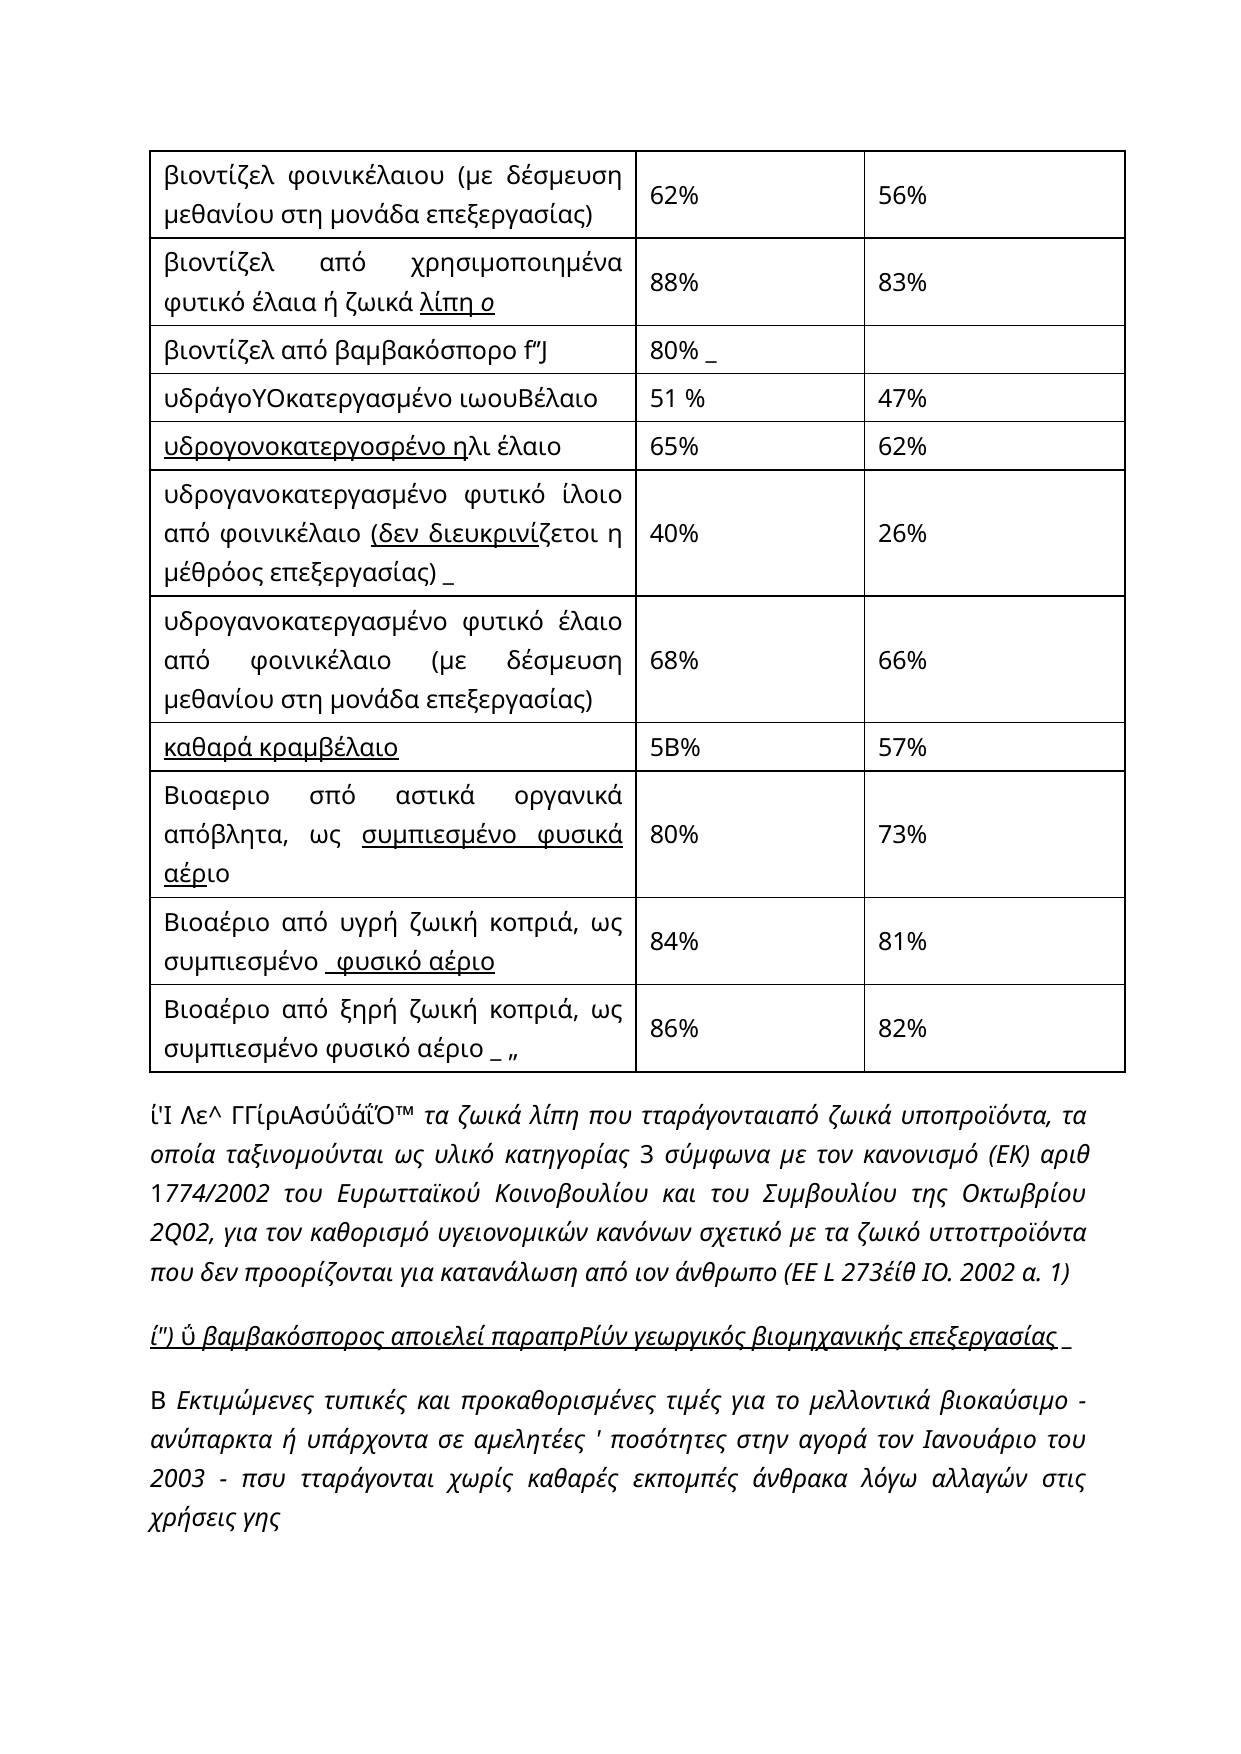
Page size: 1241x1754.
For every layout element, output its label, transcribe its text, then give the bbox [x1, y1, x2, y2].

table_cell 82% [865, 985, 1124, 1071]
table_cell 57% [865, 723, 1124, 770]
table_cell 62% [865, 422, 1124, 469]
table_cell 66% [865, 597, 1124, 722]
table_cell Βιοαέριο από ξηρή ζωική κοπριά, ως συμπιεσμένο φυσικό αέριο _ „ [151, 985, 635, 1071]
table_cell 80% [637, 772, 864, 896]
table_cell 40% [637, 471, 864, 595]
table_cell υδρογανοκατεργασμένο φυτικό έλαιο από φοινικέλαιο (με δέσμευση μεθανίου στη μονάδα επεξεργασίας) [151, 597, 635, 722]
text ί") ΰ βαμβακόσπορος αποιελεί παραπρΡίύν γεωργικός βιομηχανικής επεξεργασίας _ [150, 1318, 1090, 1352]
table_cell 73% [865, 772, 1124, 896]
table_cell 81% [865, 898, 1124, 984]
table_cell 80% _ [637, 326, 864, 373]
table_cell βιοντίζελ φοινικέλαιου (με δέσμευση μεθανίου στη μονάδα επεξεργασίας) [151, 152, 635, 237]
table_cell [865, 326, 1124, 373]
table_cell 51 % [637, 374, 864, 421]
table_cell υδρογονοκατεργοσρένο ηλι έλαιο [151, 422, 635, 469]
table_cell 83% [865, 239, 1124, 324]
table_cell 26% [865, 471, 1124, 595]
table_cell 88% [637, 239, 864, 324]
table_cell υδρογανοκατεργασμένο φυτικό ίλοιο από φοινικέλαιο (δεν διευκρινίζετοι η μέθρόος επεξεργασίας) _ [151, 471, 635, 595]
table_cell βιοντίζελ από χρησιμοποιημένα φυτικό έλαια ή ζωικά λίπη ο [151, 239, 635, 324]
text ί'Ι Λε^ ΓΓίριΑσύΰάΐΌ™ τα ζωικά λίπη που τταράγονταιαπό ζωικά υποπροϊόντα, τα οποία ταξινομούνται ως υλικό κατηγορίας 3 σύμφωνα με τον κανονισμό (ΕΚ) αριθ 1774/2002 του Ευρωτταϊκού Κοινοβουλίου και του Συμβουλίου της Οκτωβρίου 2Q02, για τον καθορισμό υγειονομικών κανόνων σχετικό με τα ζωικό υττοττροϊόντα που δεν προορίζονται για κατανάλωση από ιον άνθρωπο (ΕΕ L 273έίθ ΙΟ. 2002 α. 1) [150, 1098, 1090, 1288]
table_cell 86% [637, 985, 864, 1071]
table_cell υδράγοΥΟκατεργασμένο ιωουΒέλαιο [151, 374, 635, 421]
table_cell βιοντίζελ από βαμβακόσπορο f‘’J [151, 326, 635, 373]
table_cell Βιοαέριο από υγρή ζωική κοπριά, ως συμπιεσμένο _φυσικό αέριο [151, 898, 635, 984]
table_cell 65% [637, 422, 864, 469]
table_cell 56% [865, 152, 1124, 237]
text Β Εκτιμώμενες τυπικές και προκαθορισμένες τιμές για το μελλοντικά βιοκαύσιμο - ανύπαρκτα ή υπάρχοντα σε αμελητέες ' ποσότητες στην αγορά τον Ιανουάριο του 2003 - πσυ τταράγονται χωρίς καθαρές εκπομπές άνθρακα λόγω αλλαγών στις χρήσεις γης [150, 1383, 1090, 1534]
table_cell 5Β% [637, 723, 864, 770]
table_cell 84% [637, 898, 864, 984]
table_cell Βιοαεριο σπό αστικά οργανικά απόβλητα, ως συμπιεσμένο φυσικά αέριο [151, 772, 635, 896]
table_cell 47% [865, 374, 1124, 421]
table_cell 62% [637, 152, 864, 237]
table_cell καθαρά κραμβέλαιο [151, 723, 635, 770]
table_cell 68% [637, 597, 864, 722]
